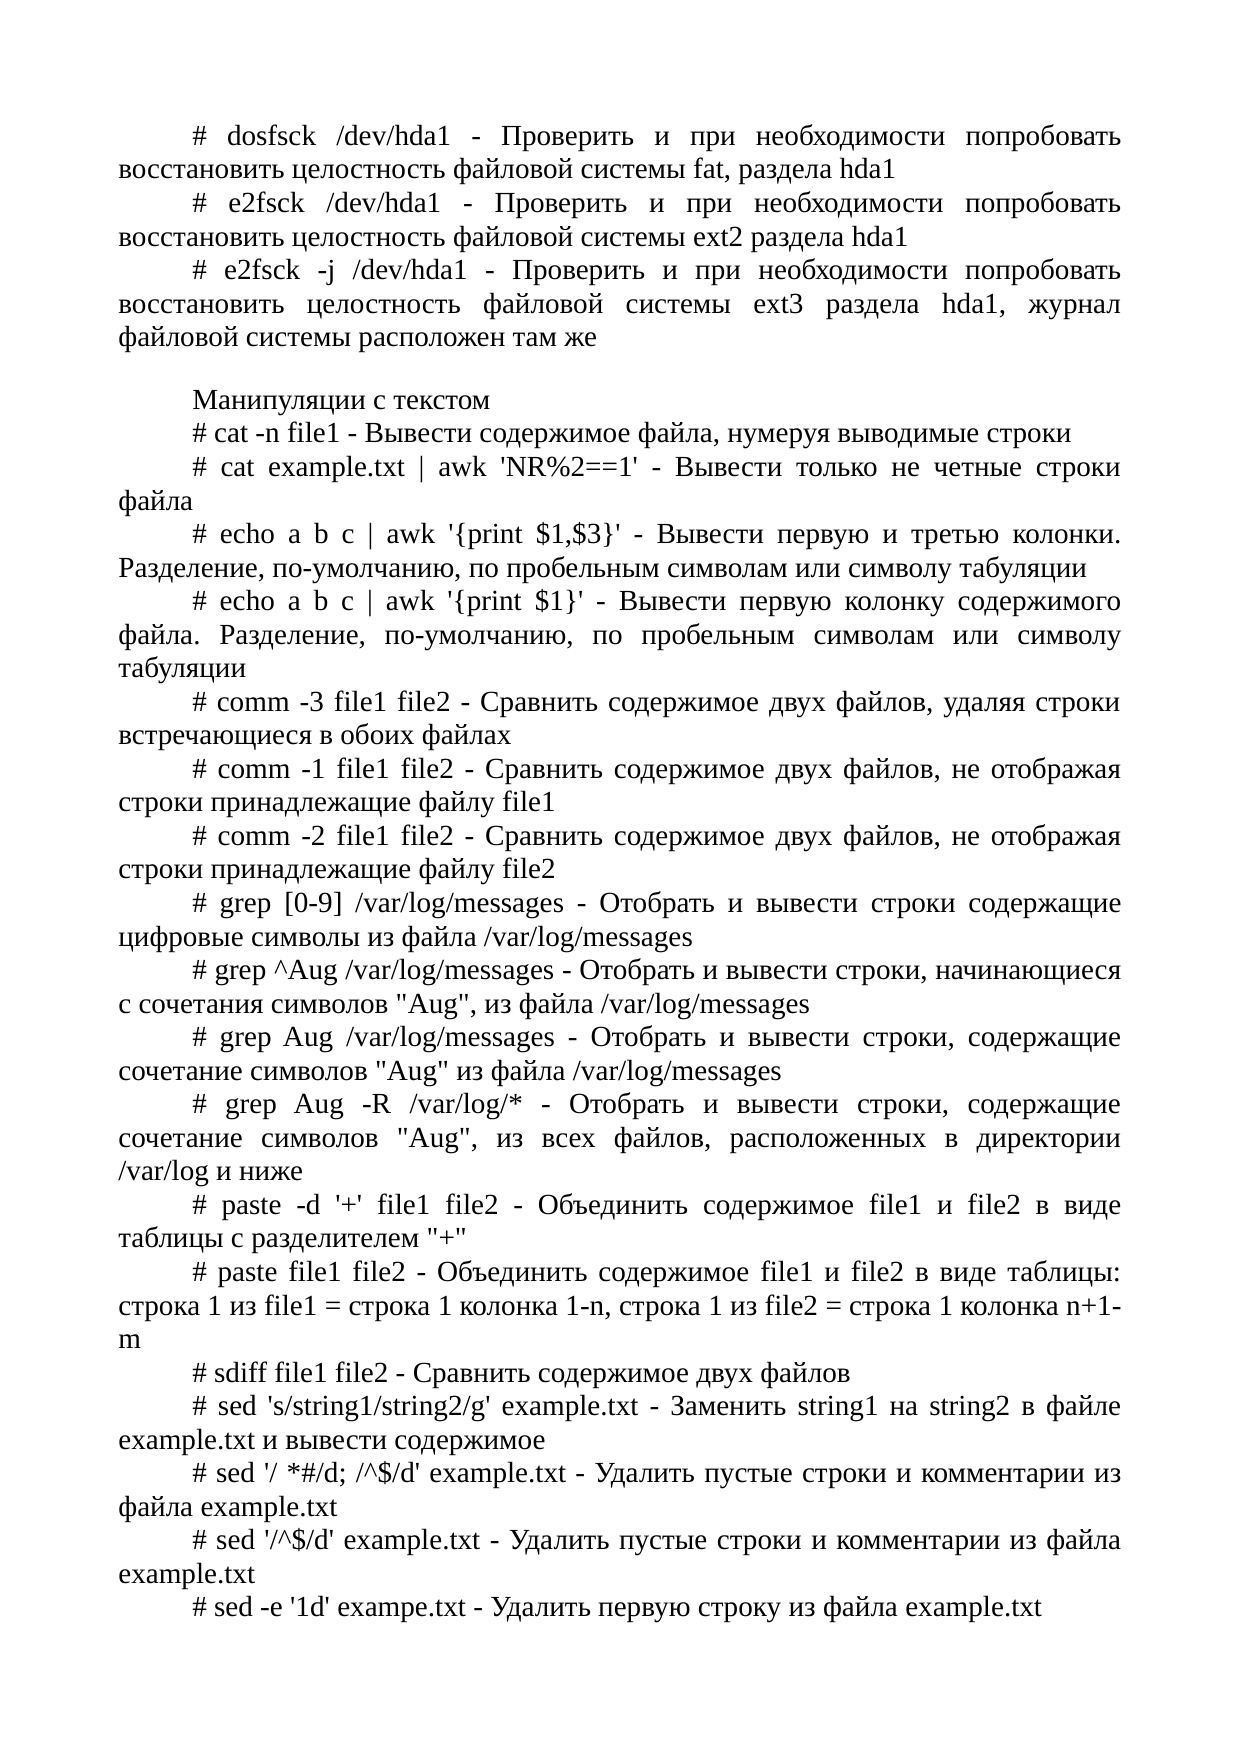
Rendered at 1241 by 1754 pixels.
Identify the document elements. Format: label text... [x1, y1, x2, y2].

text # echo a b c | awk '{print $1}' - Вывести первую колонку содержимого файла. Разделение, по-умолчанию, по пробельным символам или символу табуляции [118, 583, 1122, 684]
text # sed '/^$/d' example.txt - Удалить пустые строки и комментарии из файла example.txt [118, 1522, 1122, 1589]
text # sed -e '1d' exampe.txt - Удалить первую строку из файла example.txt [118, 1589, 1122, 1623]
text # comm -3 file1 file2 - Сравнить содержимое двух файлов, удаляя строки встречающиеся в обоих файлах [118, 684, 1122, 751]
text # cat example.txt | awk 'NR%2==1' - Вывести только не четные строки файла [118, 449, 1122, 516]
text # grep Aug -R /var/log/* - Отобрать и вывести строки, содержащие сочетание символов "Aug", из всех файлов, расположенных в директории /var/log и ниже [118, 1086, 1122, 1187]
text # comm -2 file1 file2 - Сравнить содержимое двух файлов, не отображая строки принадлежащие файлу file2 [118, 818, 1122, 885]
text # dosfsck /dev/hda1 - Проверить и при необходимости попробовать восстановить целостность файловой системы fat, раздела hda1 [118, 118, 1122, 185]
text # cat -n file1 - Вывести содержимое файла, нумеруя выводимые строки [118, 416, 1122, 449]
text # grep Aug /var/log/messages - Отобрать и вывести строки, содержащие сочетание символов "Aug" из файла /var/log/messages [118, 1019, 1122, 1086]
text # grep ^Aug /var/log/messages - Отобрать и вывести строки, начинающиеся с сочетания символов "Aug", из файла /var/log/messages [118, 952, 1122, 1019]
text # paste file1 file2 - Объединить содержимое file1 и file2 в виде таблицы: строка 1 из file1 = строка 1 колонка 1-n, строка 1 из file2 = строка 1 колонка n+1-m [118, 1254, 1122, 1355]
text # sed 's/string1/string2/g' example.txt - Заменить string1 на string2 в файле example.txt и вывести содержимое [118, 1388, 1122, 1455]
text # paste -d '+' file1 file2 - Объединить содержимое file1 и file2 в виде таблицы с разделителем "+" [118, 1187, 1122, 1254]
text # sed '/ *#/d; /^$/d' example.txt - Удалить пустые строки и комментарии из файла example.txt [118, 1455, 1122, 1522]
text Манипуляции с текстом [118, 382, 1122, 416]
text # sdiff file1 file2 - Сравнить содержимое двух файлов [118, 1355, 1122, 1388]
text # echo a b c | awk '{print $1,$3}' - Вывести первую и третью колонки. Разделение, по-умолчанию, по пробельным символам или символу табуляции [118, 516, 1122, 583]
text # grep [0-9] /var/log/messages - Отобрать и вывести строки содержащие цифровые символы из файла /var/log/messages [118, 885, 1122, 952]
text # comm -1 file1 file2 - Сравнить содержимое двух файлов, не отображая строки принадлежащие файлу file1 [118, 751, 1122, 818]
text # e2fsck /dev/hda1 - Проверить и при необходимости попробовать восстановить целостность файловой системы ext2 раздела hda1 [118, 185, 1122, 252]
text # e2fsck -j /dev/hda1 - Проверить и при необходимости попробовать восстановить целостность файловой системы ext3 раздела hda1, журнал файловой системы расположен там же [118, 252, 1122, 353]
